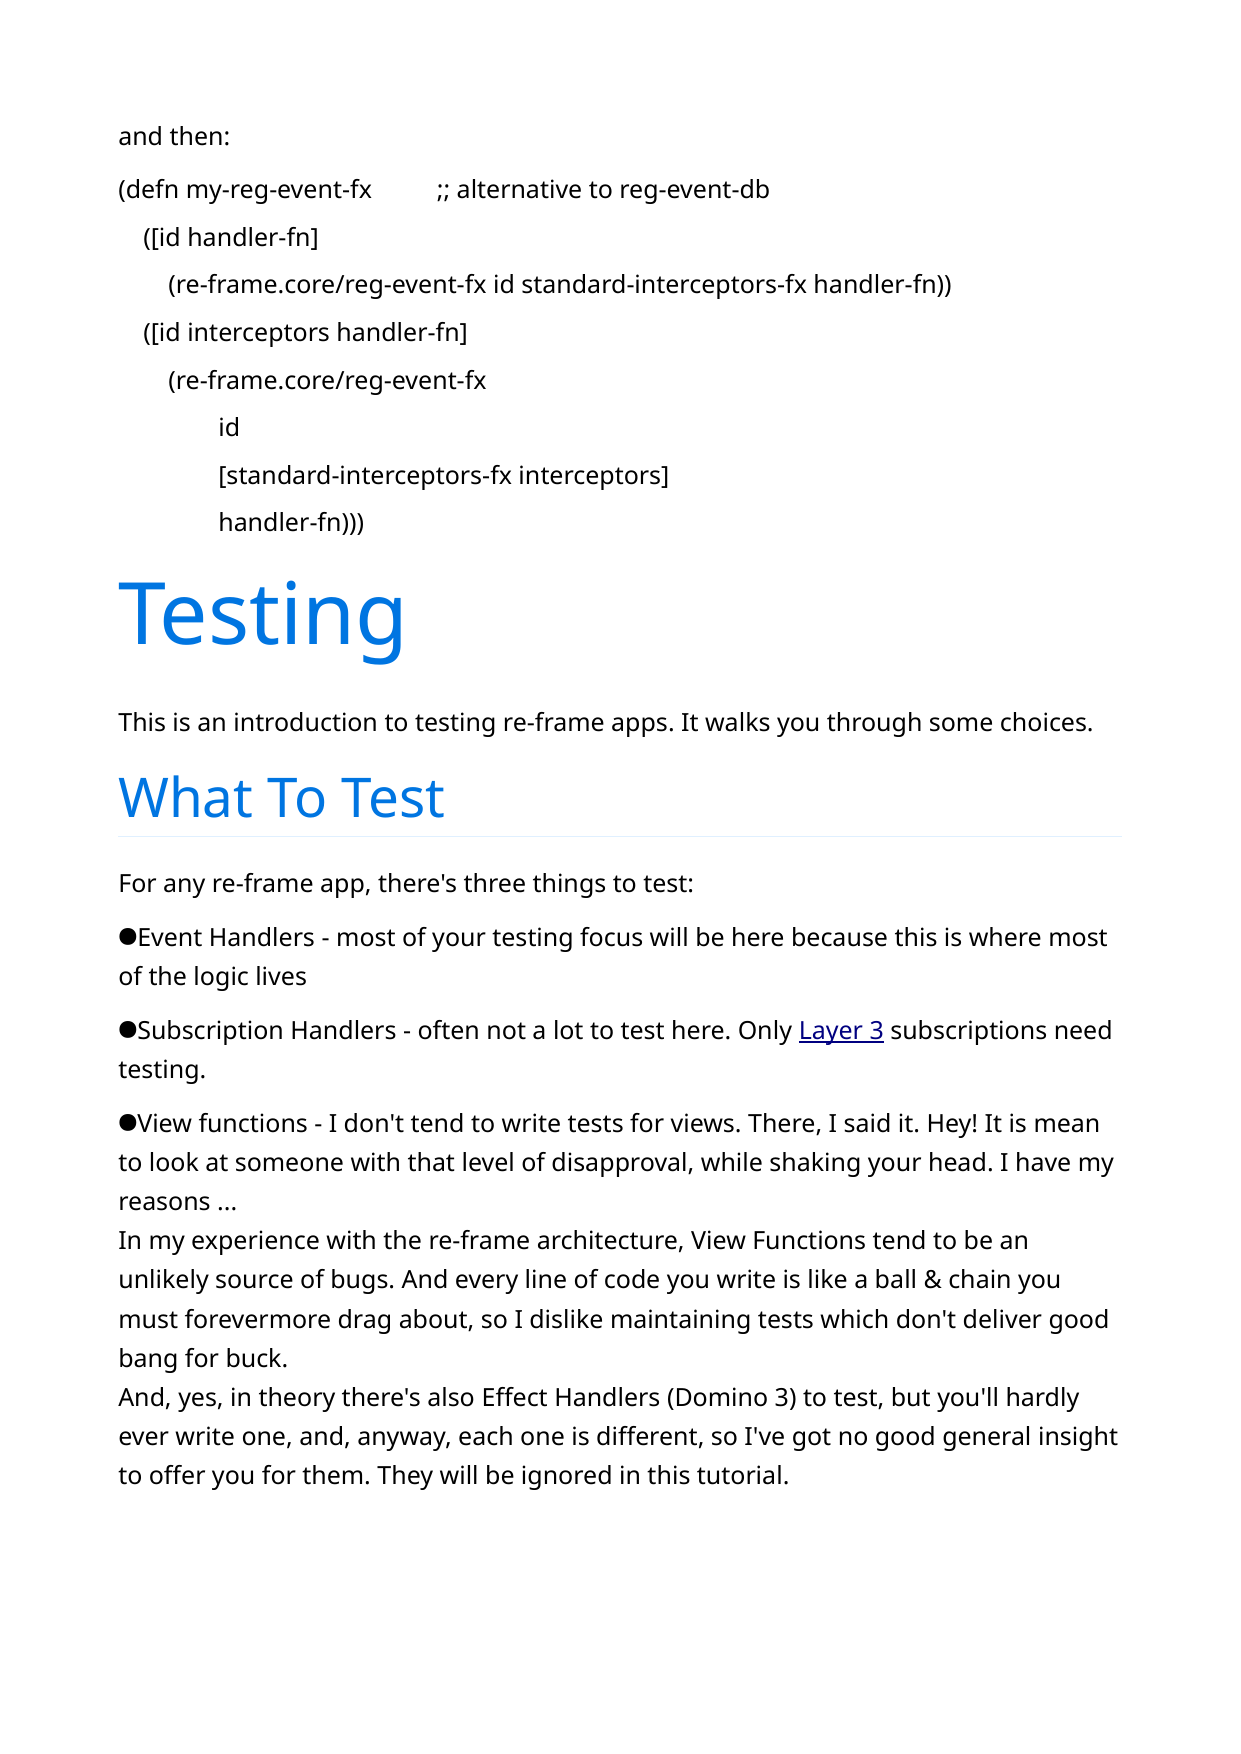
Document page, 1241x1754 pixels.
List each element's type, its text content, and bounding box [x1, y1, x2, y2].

text handler-fn))) [118, 505, 1122, 539]
text (re-frame.core/reg-event-fx [118, 362, 1122, 396]
text ([id handler-fn] [118, 219, 1122, 253]
text This is an introduction to testing re-frame apps. It walks you through some choices. [118, 705, 1122, 739]
text id [118, 410, 1122, 444]
text And, yes, in theory there's also Effect Handlers (Domino 3) to test, but you'll hardly ever write one, and, anyway, each one is different, so I've got no good general insight to offer you for them. They will be ignored in this tutorial. [118, 1380, 1122, 1492]
list View functions - I don't tend to write tests for views. There, I said it. Hey! It is mean to look at someone with that level of disapproval, while shaking your head. I have my reasons ... In my experience with the re-frame architecture, View Functions tend to be an unlikely source of bugs. And every line of code you write is like a ball & chain you must forevermore drag about, so I dislike maintaining tests which don't deliver good bang for buck. [118, 1106, 1122, 1374]
text ([id interceptors handler-fn] [118, 315, 1122, 349]
text and then: [118, 118, 1122, 152]
text For any re-frame app, there's three things to test: [118, 866, 1122, 900]
subtitle What To Test [118, 759, 1122, 836]
text (defn my-reg-event-fx ;; alternative to reg-event-db [118, 172, 1122, 206]
subtitle Testing [118, 553, 1122, 670]
text [standard-interceptors-fx interceptors] [118, 457, 1122, 492]
text (re-frame.core/reg-event-fx id standard-interceptors-fx handler-fn)) [118, 267, 1122, 301]
list Event Handlers - most of your testing focus will be here because this is where most of the logic lives [118, 920, 1122, 993]
list Subscription Handlers - often not a lot to test here. Only Layer 3 subscriptions need testing. [118, 1013, 1122, 1086]
